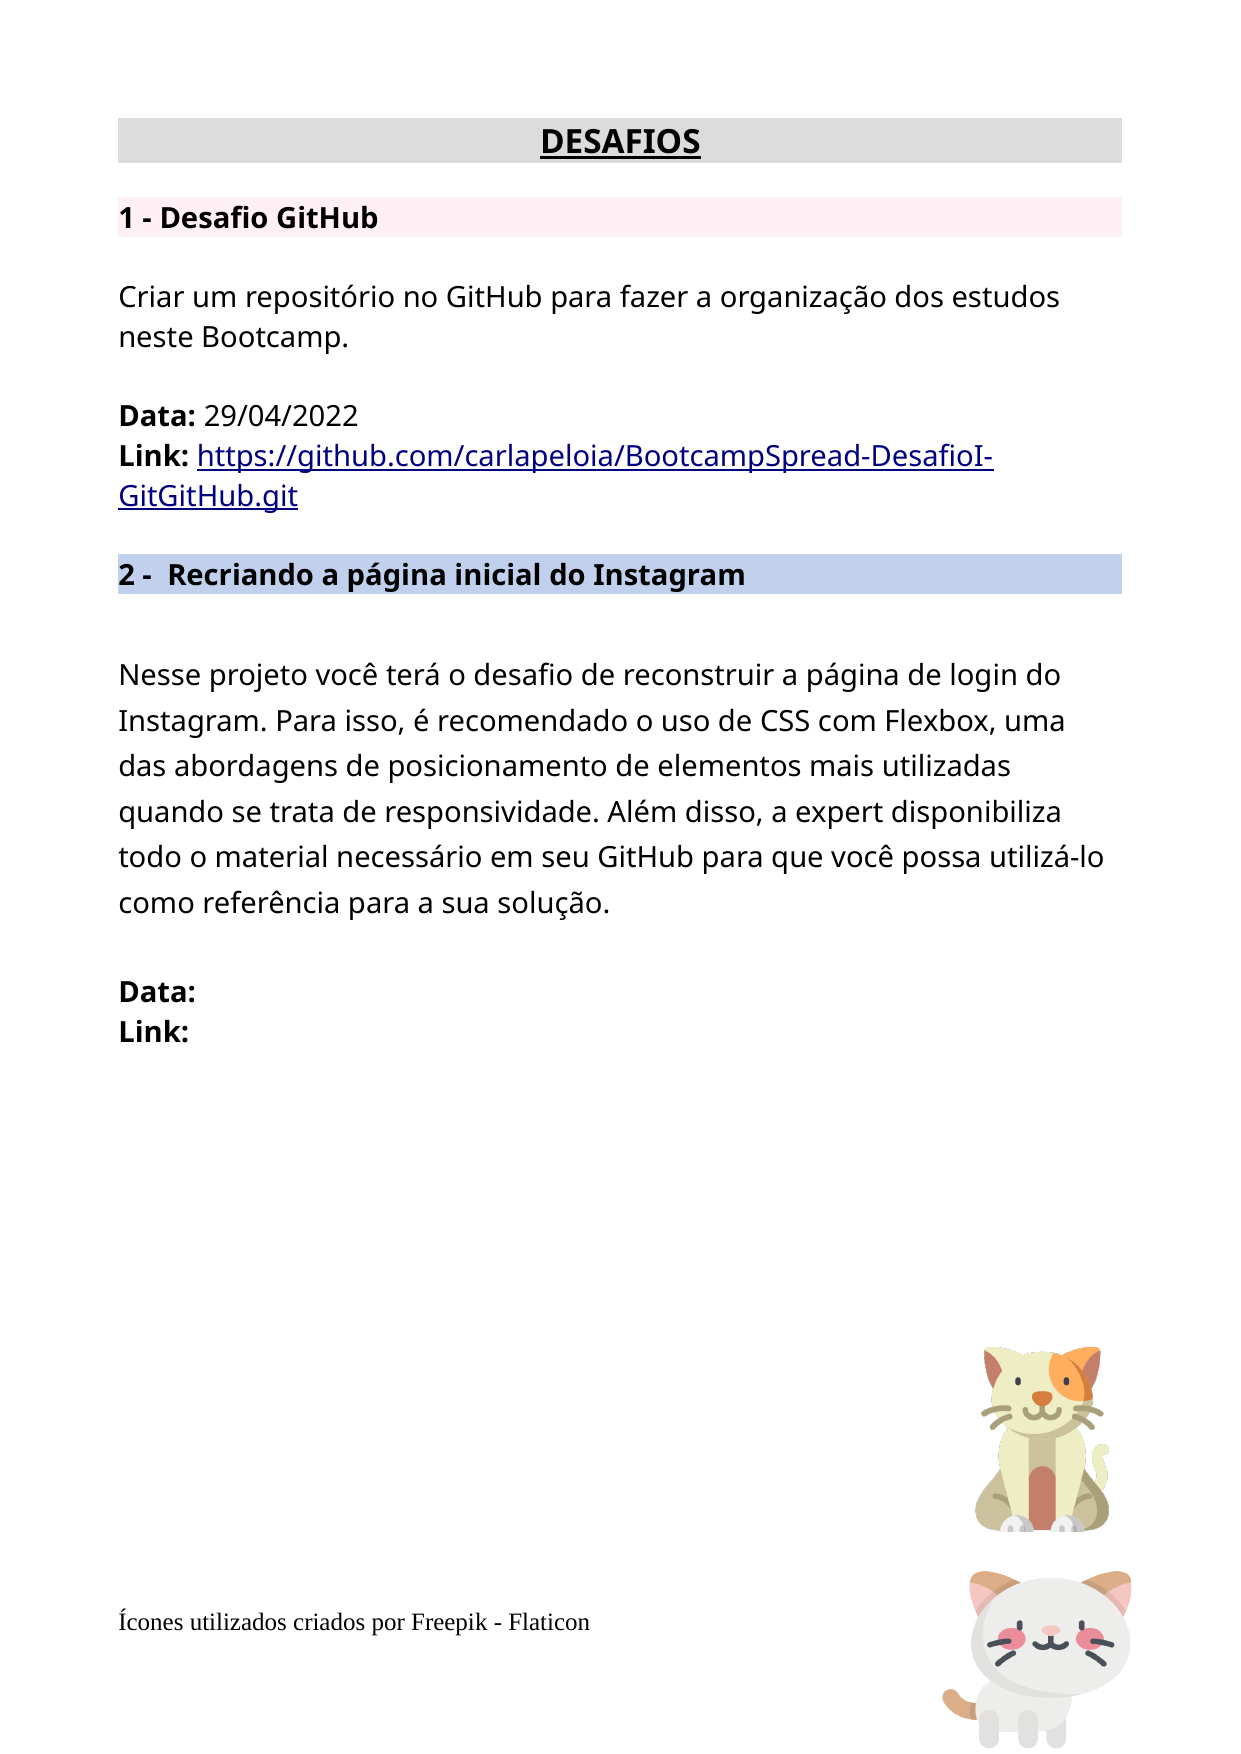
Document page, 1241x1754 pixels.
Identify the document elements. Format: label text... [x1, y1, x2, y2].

text Link: [118, 1011, 1122, 1051]
text Nesse projeto você terá o desafio de reconstruir a página de login do Instagram. Para isso, é recomendado o uso de CSS com Flexbox, uma das abordagens de posicionamento de elementos mais utilizadas quando se trata de responsividade. Além disso, a expert disponibiliza todo o material necessário em seu GitHub para que você possa utilizá-lo como referência para a sua solução. [118, 654, 1122, 922]
text Criar um repositório no GitHub para fazer a organização dos estudos neste Bootcamp. [118, 276, 1122, 356]
picture [949, 1347, 1135, 1532]
text DESAFIOS [118, 118, 1122, 163]
text 2 - Recriando a página inicial do Instagram [118, 554, 1122, 594]
text Link: https://github.com/carlapeloia/BootcampSpread-DesafioI-GitGitHub.git [118, 435, 1122, 514]
text Data: [118, 971, 1122, 1011]
text 1 - Desafio GitHub [118, 197, 1122, 237]
text Data: 29/04/2022 [118, 396, 1122, 435]
picture [942, 1565, 1132, 1754]
